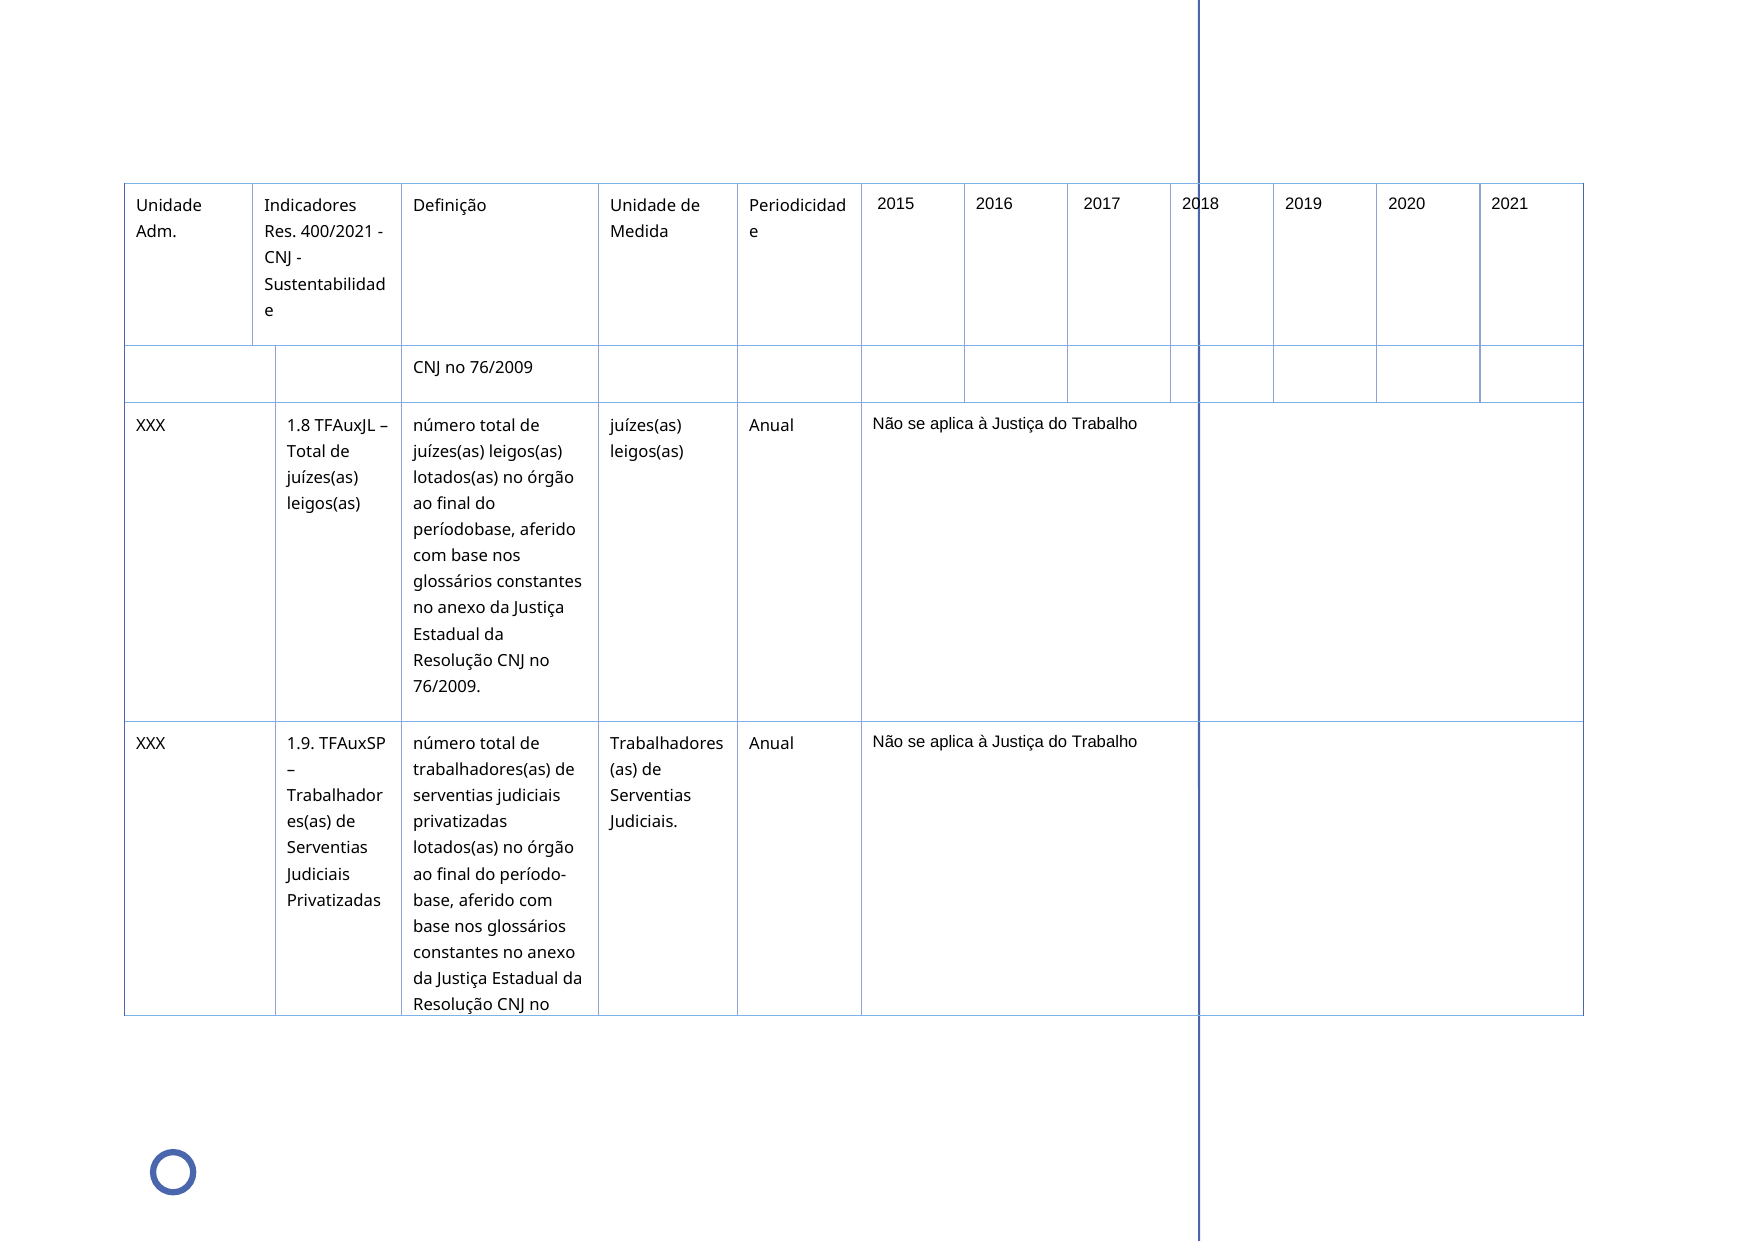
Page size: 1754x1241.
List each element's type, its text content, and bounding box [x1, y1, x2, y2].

table_cell [1068, 346, 1170, 402]
table_cell [965, 346, 1067, 402]
table_cell [276, 346, 401, 402]
table_cell Anual [738, 722, 861, 1015]
table_cell XXX [125, 722, 275, 1015]
table_cell [738, 346, 861, 402]
table_cell 1.9. TFAuxSP – Trabalhadores(as) de Serventias Judiciais Privatizadas [276, 722, 401, 1015]
table_cell Trabalhadores(as) de Serventias Judiciais. [599, 722, 737, 1015]
table_cell número total de trabalhadores(as) de serventias judiciais privatizadas lotados(as) no órgão ao final do período-base, aferido com base nos glossários constantes no anexo da Justiça Estadual da Resolução CNJ no [402, 722, 598, 1015]
table_cell Não se aplica à Justiça do Trabalho [862, 403, 1583, 721]
table_cell [125, 346, 275, 402]
table_header 2018 [1171, 184, 1273, 344]
table_cell 1.8 TFAuxJL – Total de juízes(as) leigos(as) [276, 403, 401, 721]
table_cell [1171, 346, 1273, 402]
table_cell número total de juízes(as) leigos(as) lotados(as) no órgão ao final do períodobase, aferido com base nos glossários constantes no anexo da Justiça Estadual da Resolução CNJ no 76/2009. [402, 403, 598, 721]
table_header 2021 [1481, 184, 1583, 344]
table_cell Anual [738, 403, 861, 721]
table_cell CNJ no 76/2009 [402, 346, 598, 402]
table_cell [1377, 346, 1479, 402]
table_header Unidade Adm. [125, 184, 252, 344]
table_header Indicadores Res. 400/2021 - CNJ - Sustentabilidade [253, 184, 401, 344]
table_header Periodicidade [738, 184, 861, 344]
table_header 2016 [965, 184, 1067, 344]
table_cell [599, 346, 737, 402]
table_cell juízes(as) leigos(as) [599, 403, 737, 721]
table_cell XXX [125, 403, 275, 721]
table_header 2015 [862, 184, 964, 344]
table_header 2019 [1274, 184, 1376, 344]
table_header Unidade de Medida [599, 184, 737, 344]
table_cell Não se aplica à Justiça do Trabalho [862, 722, 1583, 1015]
table_header 2020 [1377, 184, 1479, 344]
table_cell [862, 346, 964, 402]
table_header Definição [402, 184, 598, 344]
table_header 2017 [1068, 184, 1170, 344]
table_cell [1481, 346, 1583, 402]
table_cell [1274, 346, 1376, 402]
